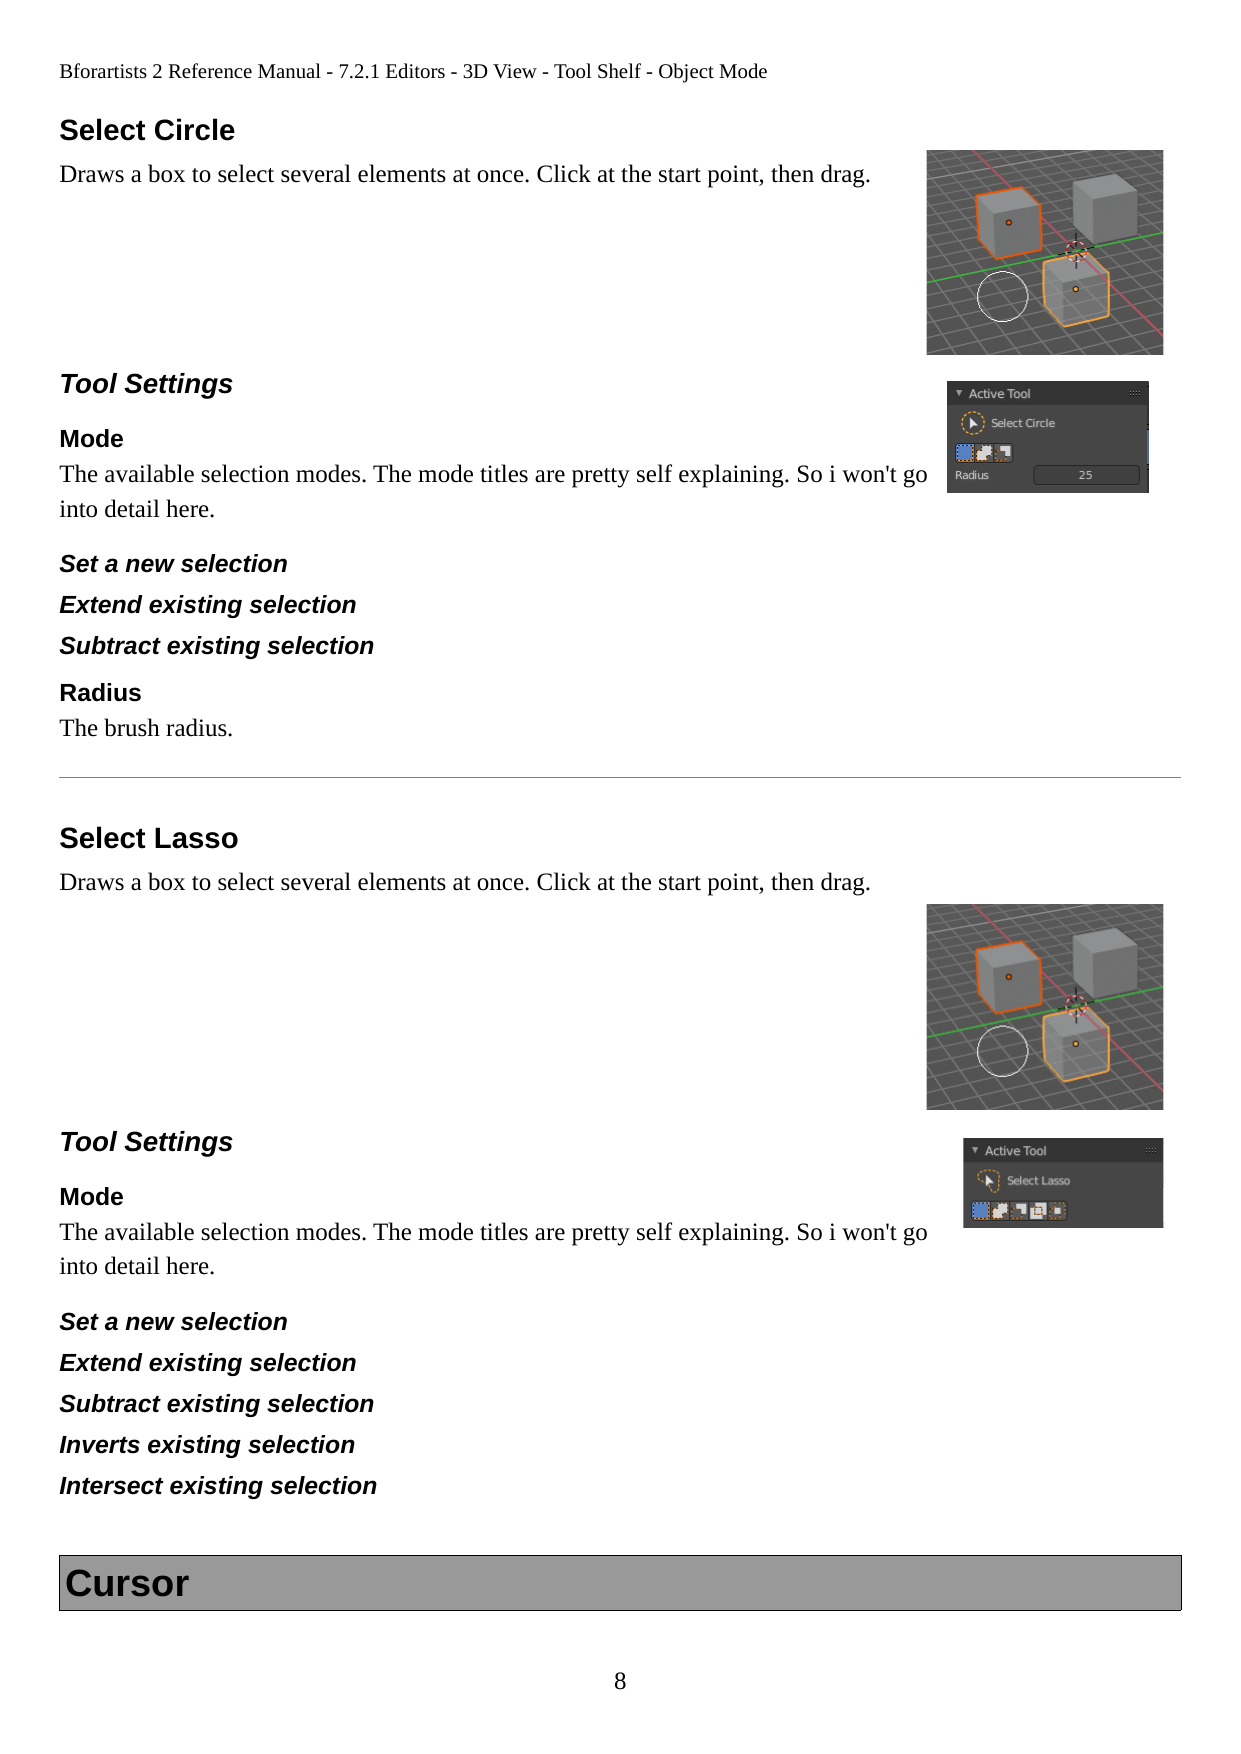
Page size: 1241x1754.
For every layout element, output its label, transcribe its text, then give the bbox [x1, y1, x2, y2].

subtitle Subtract existing selection [59, 631, 1181, 660]
subtitle Mode [59, 1182, 963, 1211]
subtitle Set a new selection [59, 1307, 1181, 1335]
text The available selection modes. The mode titles are pretty self explaining. So i won't go into detail here. [59, 459, 1181, 522]
text The brush radius. [59, 713, 1181, 742]
subtitle Select Circle [59, 113, 1181, 146]
subtitle [1149, 424, 1181, 453]
subtitle [1164, 1182, 1181, 1211]
subtitle Tool Settings [59, 1125, 1181, 1157]
subtitle Set a new selection [59, 549, 1181, 578]
table_header Cursor [60, 1556, 1181, 1610]
text The available selection modes. The mode titles are pretty self explaining. So i won't go into detail here. [59, 1217, 1181, 1280]
picture [926, 904, 1164, 1110]
picture [963, 1138, 1164, 1228]
subtitle Extend existing selection [59, 590, 1181, 619]
text Draws a box to select several elements at once. Click at the start point, then drag. [59, 867, 1181, 896]
subtitle Intersect existing selection [59, 1471, 1181, 1499]
subtitle Extend existing selection [59, 1348, 1181, 1376]
picture [926, 150, 1164, 355]
text Draws a box to select several elements at once. Click at the start point, then drag. [59, 159, 926, 188]
subtitle Tool Settings [59, 368, 1181, 399]
picture [947, 381, 1149, 493]
subtitle Radius [59, 678, 1181, 707]
subtitle Select Lasso [59, 821, 1181, 855]
subtitle Mode [59, 424, 947, 453]
subtitle Subtract existing selection [59, 1389, 1181, 1417]
subtitle Inverts existing selection [59, 1430, 1181, 1458]
